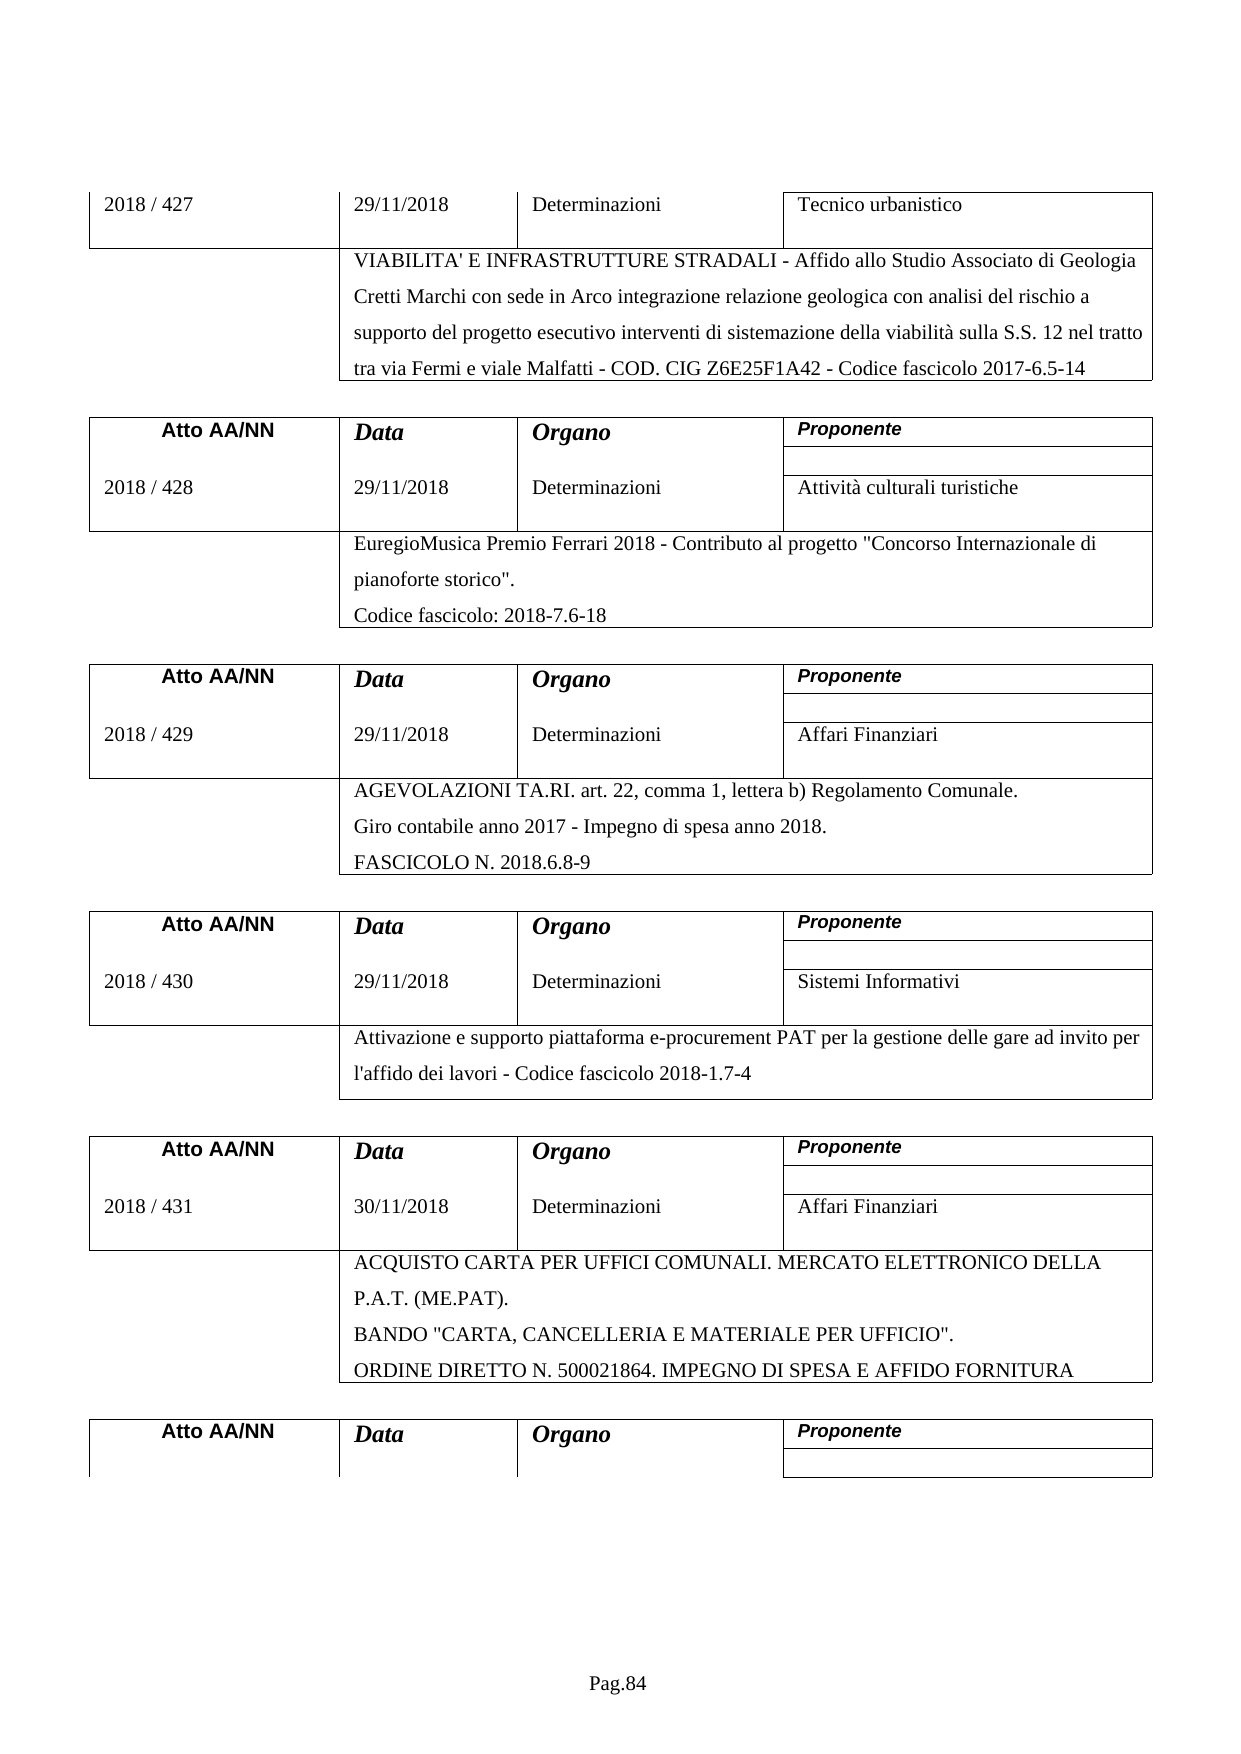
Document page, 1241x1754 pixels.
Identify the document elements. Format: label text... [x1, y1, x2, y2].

table_header Organo [518, 418, 783, 446]
table_cell 2018 / 427 [90, 192, 339, 247]
table_cell Attivazione e supporto piattaforma e-procurement PAT per la gestione delle gare ad invito per l'affido dei lavori - Codice fascicolo 2018-1.7-4 [340, 1026, 1152, 1099]
table_cell [89, 874, 339, 911]
table_cell [518, 1448, 783, 1477]
table_cell [89, 380, 339, 417]
table_cell [89, 532, 339, 627]
table_cell [90, 1165, 339, 1194]
table_cell 2018 / 430 [90, 969, 339, 1024]
table_cell [518, 1165, 783, 1194]
table_cell Determinazioni [518, 192, 783, 247]
table_header Atto AA/NN [90, 912, 339, 940]
table_cell [89, 779, 339, 874]
table_header Atto AA/NN [90, 1137, 339, 1165]
table_cell 30/11/2018 [340, 1194, 517, 1249]
table_cell ACQUISTO CARTA PER UFFICI COMUNALI. MERCATO ELETTRONICO DELLA P.A.T. (ME.PAT). BANDO "CARTA, CANCELLERIA E MATERIALE PER UFFICIO". ORDINE DIRETTO N. 500021864. IMPEGNO DI SPESA E AFFIDO FORNITURA [340, 1251, 1152, 1382]
table_cell [340, 940, 517, 969]
table_cell [90, 1448, 339, 1477]
table_cell [89, 1382, 339, 1419]
table_cell Determinazioni [518, 1194, 783, 1249]
table_cell AGEVOLAZIONI TA.RI. art. 22, comma 1, lettera b) Regolamento Comunale. Giro contabile anno 2017 - Impegno di spesa anno 2018. FASCICOLO N. 2018.6.8-9 [340, 779, 1152, 874]
table_cell Determinazioni [518, 722, 783, 777]
table_cell VIABILITA' E INFRASTRUTTURE STRADALI - Affido allo Studio Associato di Geologia Cretti Marchi con sede in Arco integrazione relazione geologica con analisi del rischio a supporto del progetto esecutivo interventi di sistemazione della viabilità sulla S.S. 12 nel tratto tra via Fermi e viale Malfatti - COD. CIG Z6E25F1A42 - Codice fascicolo 2017-6.5-14 [340, 249, 1152, 380]
table_header Data [340, 418, 517, 446]
table_cell [784, 447, 1152, 475]
table_cell [340, 446, 517, 475]
table_cell [90, 446, 339, 475]
table_cell [340, 1165, 517, 1194]
table_header Data [340, 912, 517, 940]
table_cell [89, 1099, 339, 1136]
table_header Proponente [784, 1420, 1152, 1448]
table_cell [89, 627, 339, 664]
table_header Organo [518, 1137, 783, 1165]
table_header Proponente [784, 665, 1152, 693]
table_cell [339, 381, 1152, 417]
table_cell 2018 / 431 [90, 1194, 339, 1249]
table_cell [784, 1449, 1152, 1477]
table_cell [784, 1166, 1152, 1194]
table_cell [89, 1251, 339, 1382]
table_cell [89, 249, 339, 380]
table_cell Determinazioni [518, 969, 783, 1024]
table_cell 29/11/2018 [340, 969, 517, 1024]
table_header Data [340, 665, 517, 693]
table_cell [339, 628, 1152, 664]
table_cell [784, 941, 1152, 969]
table_cell [340, 693, 517, 722]
table_cell [340, 1448, 517, 1477]
table_cell 29/11/2018 [340, 192, 517, 247]
table_cell [339, 875, 1152, 911]
table_cell Affari Finanziari [784, 723, 1152, 777]
table_cell 29/11/2018 [340, 722, 517, 777]
table_header Atto AA/NN [90, 1420, 339, 1448]
table_cell Sistemi Informativi [784, 970, 1152, 1024]
table_cell [518, 940, 783, 969]
table_cell 2018 / 429 [90, 722, 339, 777]
table_header Proponente [784, 418, 1152, 446]
table_cell [90, 940, 339, 969]
table_header Organo [518, 665, 783, 693]
table_cell 29/11/2018 [340, 475, 517, 531]
table_cell [339, 1100, 1152, 1136]
table_cell [784, 694, 1152, 722]
table_cell [518, 693, 783, 722]
table_cell [89, 1026, 339, 1099]
table_cell [90, 693, 339, 722]
table_header Atto AA/NN [90, 418, 339, 446]
table_header Data [340, 1137, 517, 1165]
table_cell Attività culturali turistiche [784, 476, 1152, 531]
table_cell [518, 446, 783, 475]
table_header Atto AA/NN [90, 665, 339, 693]
table_cell Affari Finanziari [784, 1195, 1152, 1249]
table_cell EuregioMusica Premio Ferrari 2018 - Contributo al progetto "Concorso Internazionale di pianoforte storico". Codice fascicolo: 2018-7.6-18 [340, 532, 1152, 627]
table_cell Tecnico urbanistico [784, 193, 1152, 247]
table_header Proponente [784, 1137, 1152, 1165]
table_header Organo [518, 1420, 783, 1448]
table_cell 2018 / 428 [90, 475, 339, 531]
table_header Organo [518, 912, 783, 940]
table_header Proponente [784, 912, 1152, 940]
table_header Data [340, 1420, 517, 1448]
table_cell Determinazioni [518, 475, 783, 531]
table_cell [339, 1383, 1152, 1419]
